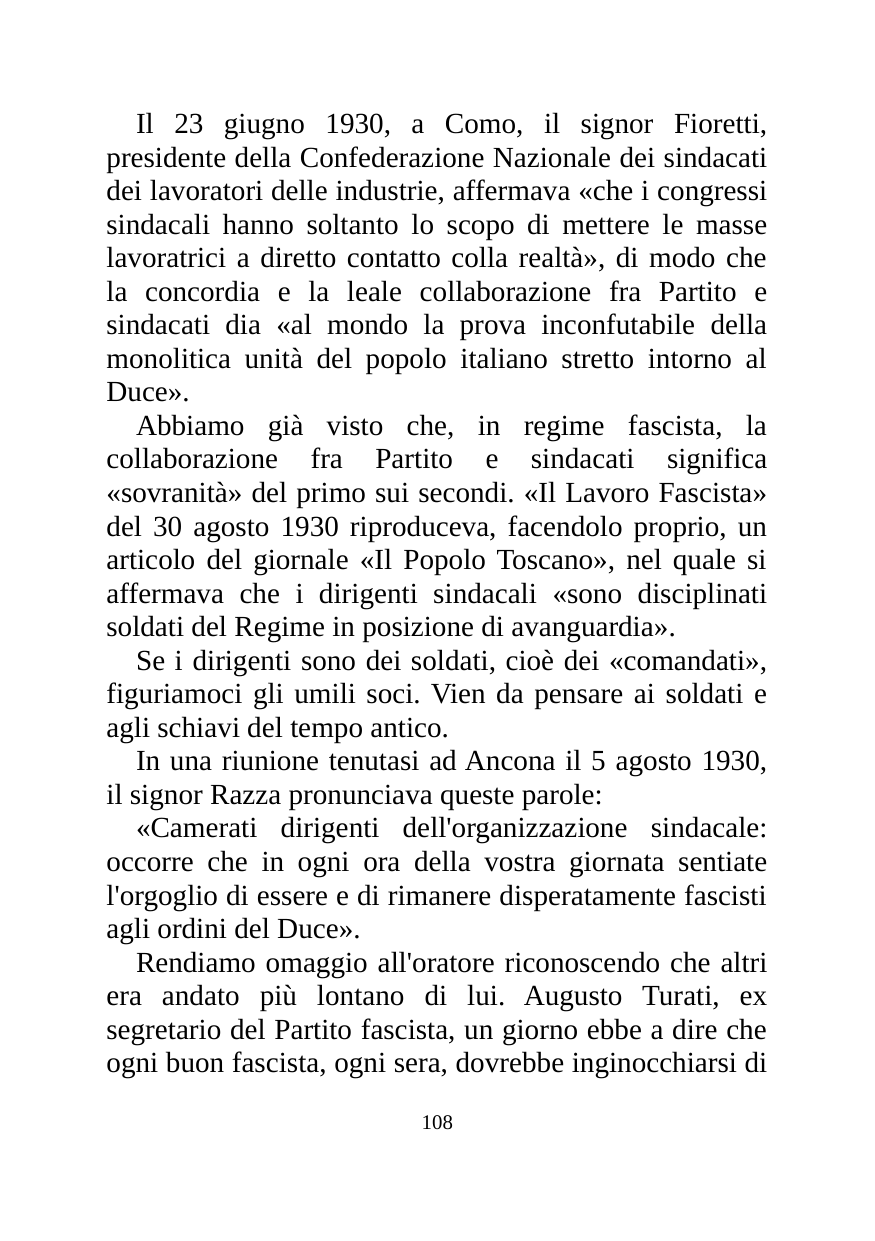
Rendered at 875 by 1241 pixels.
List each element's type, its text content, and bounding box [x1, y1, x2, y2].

text «Camerati dirigenti dell'organizzazione sindacale: occorre che in ogni ora della vostra giornata sentiate l'orgoglio di essere e di rimanere disperatamente fascisti agli ordini del Duce». [106, 811, 768, 945]
text In una riunione tenutasi ad Ancona il 5 agosto 1930, il signor Razza pronunciava queste parole: [106, 743, 768, 811]
text Abbiamo già visto che, in regime fascista, la collaborazione fra Partito e sindacati significa «sovranità» del primo sui secondi. «Il Lavoro Fascista» del 30 agosto 1930 riproduceva, facendolo proprio, un articolo del giornale «Il Popolo Toscano», nel quale si affermava che i dirigenti sindacali «sono disciplinati soldati del Regime in posizione di avanguardia». [106, 408, 768, 643]
text Rendiamo omaggio all'oratore riconoscendo che altri era andato più lontano di lui. Augusto Turati, ex segretario del Partito fascista, un giorno ebbe a dire che ogni buon fascista, ogni sera, dovrebbe inginocchiarsi di [106, 945, 768, 1079]
text Se i dirigenti sono dei soldati, cioè dei «comandati», figuriamoci gli umili soci. Vien da pensare ai soldati e agli schiavi del tempo antico. [106, 643, 768, 743]
text Il 23 giugno 1930, a Como, il signor Fioretti, presidente della Confederazione Nazionale dei sindacati dei lavoratori delle industrie, affermava «che i congressi sindacali hanno soltanto lo scopo di mettere le masse lavoratrici a diretto contatto colla realtà», di modo che la concordia e la leale collaborazione fra Partito e sindacati dia «al mondo la prova inconfutabile della monolitica unità del popolo italiano stretto intorno al Duce». [106, 106, 768, 408]
